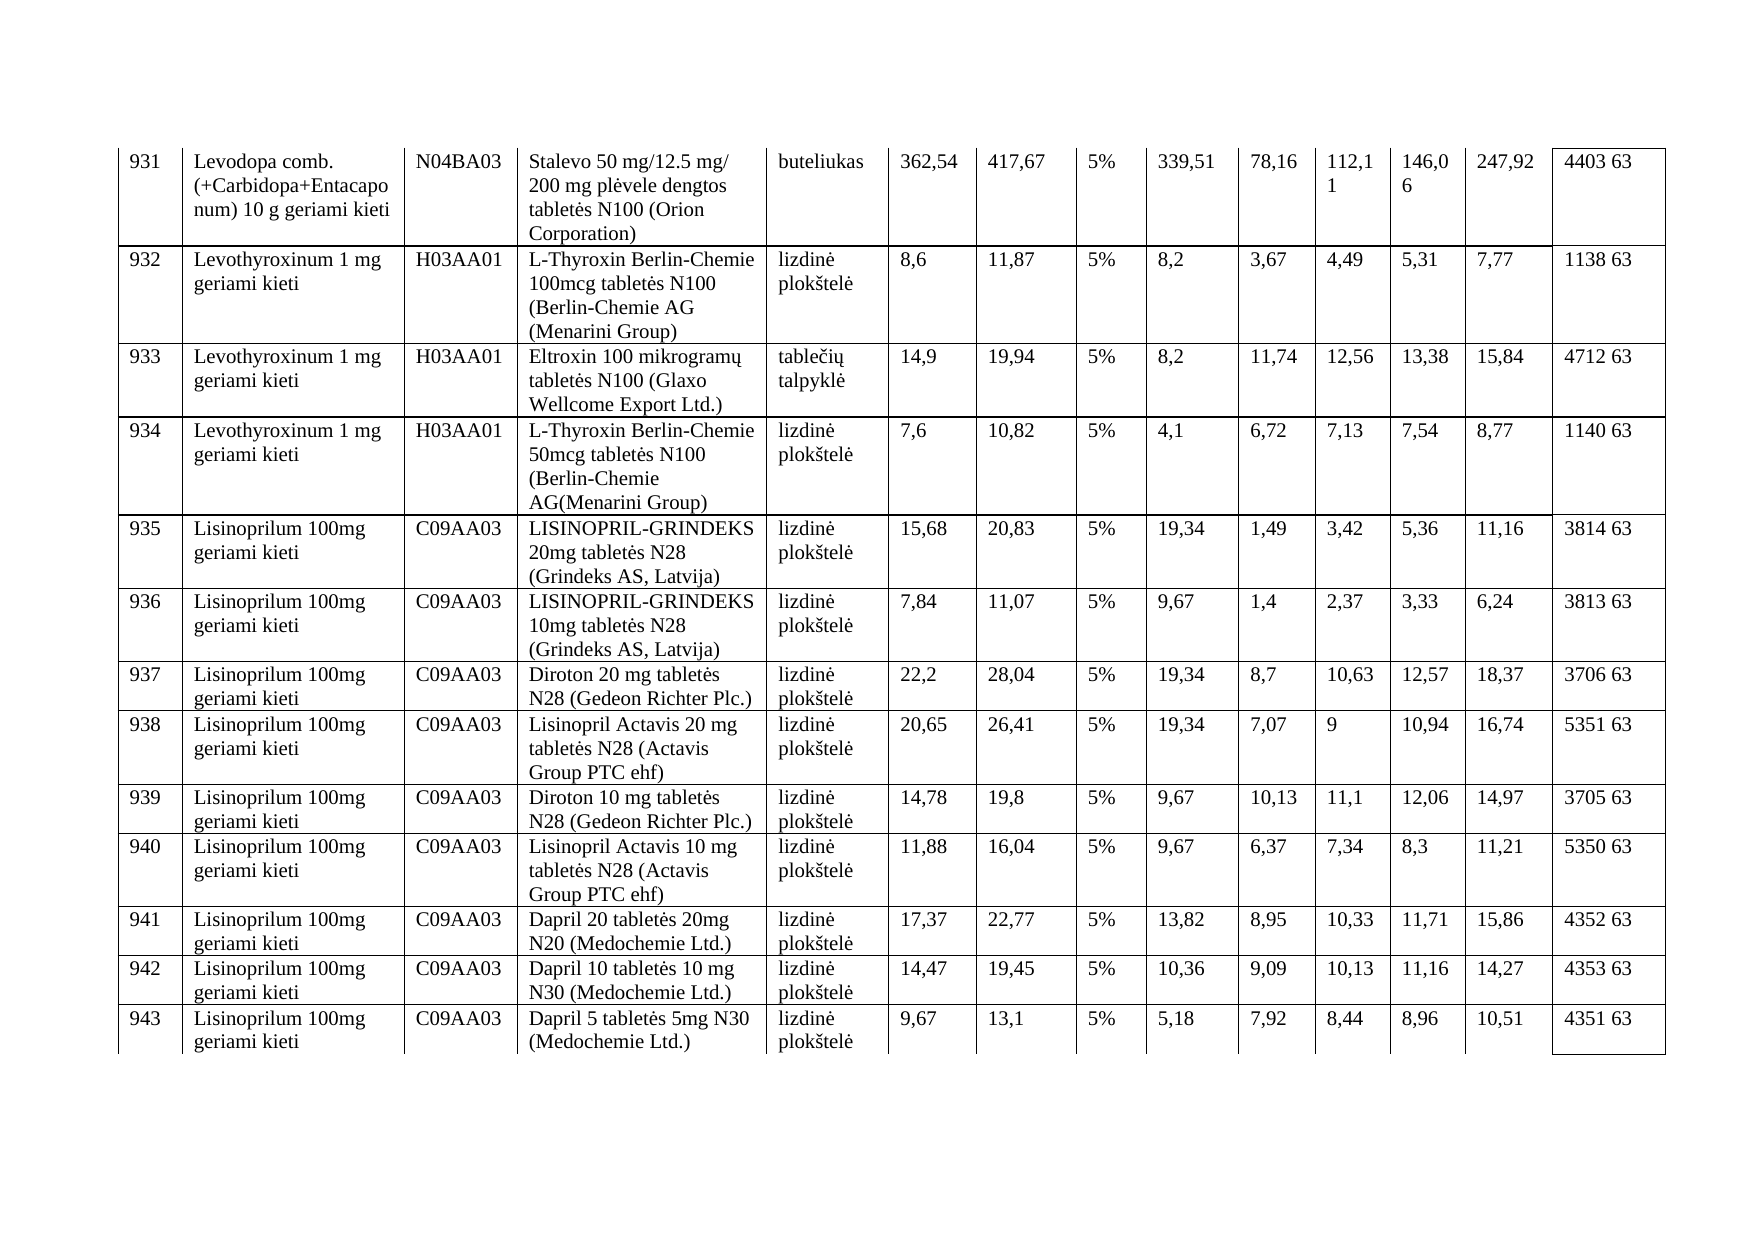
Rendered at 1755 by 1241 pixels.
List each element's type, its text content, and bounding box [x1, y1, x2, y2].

table_cell 4712 63 [1553, 344, 1665, 416]
table_cell 14,47 [889, 956, 976, 1004]
table_cell 8,7 [1239, 662, 1315, 710]
table_cell 18,37 [1466, 662, 1552, 710]
table_cell 4403 63 [1553, 149, 1665, 245]
table_cell 10,33 [1316, 907, 1390, 955]
table_cell 146,06 [1391, 148, 1465, 245]
table_cell 933 [119, 344, 182, 416]
table_cell 28,04 [977, 662, 1076, 710]
table_cell 22,2 [889, 662, 976, 710]
table_cell Levothyroxinum 1 mg geriami kieti [183, 418, 404, 514]
table_cell 1,49 [1239, 516, 1315, 588]
table_cell 943 [119, 1005, 182, 1053]
table_cell 11,21 [1466, 834, 1552, 906]
table_cell 11,1 [1316, 785, 1390, 833]
table_cell C09AA03 [405, 711, 517, 784]
table_cell 11,16 [1391, 956, 1465, 1004]
table_cell 5,36 [1391, 516, 1465, 588]
table_cell 9,67 [1147, 834, 1238, 906]
table_cell 9,09 [1239, 956, 1315, 1004]
table_cell C09AA03 [405, 662, 517, 710]
table_cell lizdinė plokštelė [767, 247, 888, 343]
table_cell lizdinė plokštelė [767, 589, 888, 661]
table_cell C09AA03 [405, 1005, 517, 1053]
table_cell 7,54 [1391, 418, 1465, 514]
table_cell 5% [1077, 662, 1146, 710]
table_cell lizdinė plokštelė [767, 418, 888, 514]
table_cell 5% [1077, 418, 1146, 514]
table_cell C09AA03 [405, 589, 517, 661]
table_cell 8,2 [1147, 344, 1238, 416]
table_cell C09AA03 [405, 956, 517, 1004]
table_cell Diroton 20 mg tabletės N28 (Gedeon Richter Plc.) [518, 662, 766, 710]
table_cell Lisinoprilum 100mg geriami kieti [183, 834, 404, 906]
table_cell 3,67 [1239, 247, 1315, 343]
table_cell 938 [119, 711, 182, 784]
table_cell 5% [1077, 785, 1146, 833]
table_cell 8,95 [1239, 907, 1315, 955]
table_cell 15,86 [1466, 907, 1552, 955]
table_cell 6,72 [1239, 418, 1315, 514]
table_cell 10,36 [1147, 956, 1238, 1004]
table_cell 5% [1077, 148, 1146, 245]
table_cell Diroton 10 mg tabletės N28 (Gedeon Richter Plc.) [518, 785, 766, 833]
table_cell 13,82 [1147, 907, 1238, 955]
table_cell 12,06 [1391, 785, 1465, 833]
table_cell 8,96 [1391, 1005, 1465, 1053]
table_cell 5% [1077, 1005, 1146, 1053]
table_cell 8,77 [1466, 418, 1552, 514]
table_cell 4,1 [1147, 418, 1238, 514]
table_cell tablečių talpyklė [767, 344, 888, 416]
table_cell 939 [119, 785, 182, 833]
table_cell 339,51 [1147, 148, 1238, 245]
table_cell 7,07 [1239, 711, 1315, 784]
table_cell Lisinoprilum 100mg geriami kieti [183, 1005, 404, 1053]
table_cell 11,71 [1391, 907, 1465, 955]
table_cell 10,94 [1391, 711, 1465, 784]
table_cell 10,82 [977, 418, 1076, 514]
table_cell Stalevo 50 mg/12.5 mg/ 200 mg plėvele dengtos tabletės N100 (Orion Corporation) [518, 148, 766, 245]
table_cell 19,94 [977, 344, 1076, 416]
table_cell 15,68 [889, 516, 976, 588]
table_cell 931 [119, 148, 182, 245]
table_cell 20,65 [889, 711, 976, 784]
table_cell Dapril 5 tabletės 5mg N30 (Medochemie Ltd.) [518, 1005, 766, 1053]
table_cell buteliukas [767, 148, 888, 245]
table_cell 4,49 [1316, 247, 1390, 343]
table_cell Lisinopril Actavis 10 mg tabletės N28 (Actavis Group PTC ehf) [518, 834, 766, 906]
table_cell Lisinopril Actavis 20 mg tabletės N28 (Actavis Group PTC ehf) [518, 711, 766, 784]
table_cell Lisinoprilum 100mg geriami kieti [183, 516, 404, 588]
table_cell 11,74 [1239, 344, 1315, 416]
table_cell 10,63 [1316, 662, 1390, 710]
table_cell 5350 63 [1553, 834, 1665, 906]
table_cell 16,04 [977, 834, 1076, 906]
table_cell 1138 63 [1553, 246, 1665, 343]
table_cell 5,18 [1147, 1005, 1238, 1053]
table_cell Levothyroxinum 1 mg geriami kieti [183, 344, 404, 416]
table_cell 20,83 [977, 516, 1076, 588]
table_cell Dapril 20 tabletės 20mg N20 (Medochemie Ltd.) [518, 907, 766, 955]
table_cell 8,44 [1316, 1005, 1390, 1053]
table_cell N04BA03 [405, 148, 517, 245]
table_cell 17,37 [889, 907, 976, 955]
table_cell 5% [1077, 711, 1146, 784]
table_cell 12,57 [1391, 662, 1465, 710]
table_cell 8,2 [1147, 247, 1238, 343]
table_cell 10,13 [1316, 956, 1390, 1004]
table_cell 9 [1316, 711, 1390, 784]
table_cell 5% [1077, 834, 1146, 906]
table_cell 9,67 [889, 1005, 976, 1053]
table_cell 7,84 [889, 589, 976, 661]
table_cell 940 [119, 834, 182, 906]
table_cell Lisinoprilum 100mg geriami kieti [183, 956, 404, 1004]
table_cell Lisinoprilum 100mg geriami kieti [183, 589, 404, 661]
table_cell Levodopa comb.(+Carbidopa+Entacaponum) 10 g geriami kieti [183, 148, 404, 245]
table_cell Lisinoprilum 100mg geriami kieti [183, 662, 404, 710]
table_cell LISINOPRIL-GRINDEKS 20mg tabletės N28 (Grindeks AS, Latvija) [518, 516, 766, 588]
table_cell lizdinė plokštelė [767, 662, 888, 710]
table_cell 942 [119, 956, 182, 1004]
table_cell 1,4 [1239, 589, 1315, 661]
table_cell 7,6 [889, 418, 976, 514]
table_cell 3814 63 [1553, 515, 1665, 588]
table_cell lizdinė plokštelė [767, 907, 888, 955]
table_cell 6,24 [1466, 589, 1552, 661]
table_cell 10,13 [1239, 785, 1315, 833]
table_cell H03AA01 [405, 247, 517, 343]
table_cell lizdinė plokštelė [767, 516, 888, 588]
table_cell 417,67 [977, 148, 1076, 245]
table_cell 78,16 [1239, 148, 1315, 245]
table_cell 11,07 [977, 589, 1076, 661]
table_cell 5% [1077, 247, 1146, 343]
table_cell 6,37 [1239, 834, 1315, 906]
table_cell 3,42 [1316, 516, 1390, 588]
table_cell 5% [1077, 956, 1146, 1004]
table_cell C09AA03 [405, 516, 517, 588]
table_cell C09AA03 [405, 834, 517, 906]
table_cell 15,84 [1466, 344, 1552, 416]
table_cell 14,78 [889, 785, 976, 833]
table_cell 934 [119, 418, 182, 514]
table_cell lizdinė plokštelė [767, 834, 888, 906]
table_cell 362,54 [889, 148, 976, 245]
table_cell LISINOPRIL-GRINDEKS 10mg tabletės N28 (Grindeks AS, Latvija) [518, 589, 766, 661]
table_cell 26,41 [977, 711, 1076, 784]
table_cell C09AA03 [405, 785, 517, 833]
table_cell 13,1 [977, 1005, 1076, 1053]
table_cell 112,11 [1316, 148, 1390, 245]
table_cell 5% [1077, 589, 1146, 661]
table_cell 19,34 [1147, 662, 1238, 710]
table_cell H03AA01 [405, 344, 517, 416]
table_cell 22,77 [977, 907, 1076, 955]
table_cell 7,13 [1316, 418, 1390, 514]
table_cell 14,9 [889, 344, 976, 416]
table_cell lizdinė plokštelė [767, 1005, 888, 1053]
table_cell 5% [1077, 344, 1146, 416]
table_cell 8,6 [889, 247, 976, 343]
table_cell 11,88 [889, 834, 976, 906]
table_cell 9,67 [1147, 589, 1238, 661]
table_cell Lisinoprilum 100mg geriami kieti [183, 711, 404, 784]
table_cell 3705 63 [1553, 785, 1665, 833]
table_cell 7,77 [1466, 247, 1552, 343]
table_cell 5,31 [1391, 247, 1465, 343]
table_cell lizdinė plokštelė [767, 785, 888, 833]
table_cell 14,97 [1466, 785, 1552, 833]
table_cell 935 [119, 516, 182, 588]
table_cell 4351 63 [1553, 1005, 1665, 1053]
table_cell C09AA03 [405, 907, 517, 955]
table_cell 1140 63 [1553, 418, 1665, 514]
table_cell 4353 63 [1553, 956, 1665, 1004]
table_cell 12,56 [1316, 344, 1390, 416]
table_cell 19,45 [977, 956, 1076, 1004]
table_cell 5% [1077, 907, 1146, 955]
table_cell Lisinoprilum 100mg geriami kieti [183, 907, 404, 955]
table_cell lizdinė plokštelė [767, 711, 888, 784]
table_cell Dapril 10 tabletės 10 mg N30 (Medochemie Ltd.) [518, 956, 766, 1004]
table_cell Lisinoprilum 100mg geriami kieti [183, 785, 404, 833]
table_cell 8,3 [1391, 834, 1465, 906]
table_cell 5351 63 [1553, 711, 1665, 784]
table_cell 14,27 [1466, 956, 1552, 1004]
table_cell 19,34 [1147, 516, 1238, 588]
table_cell 13,38 [1391, 344, 1465, 416]
table_cell 3,33 [1391, 589, 1465, 661]
table_cell 5% [1077, 516, 1146, 588]
table_cell L-Thyroxin Berlin-Chemie 50mcg tabletės N100 (Berlin-Chemie AG(Menarini Group) [518, 418, 766, 514]
table_cell 19,8 [977, 785, 1076, 833]
table_cell 16,74 [1466, 711, 1552, 784]
table_cell Levothyroxinum 1 mg geriami kieti [183, 247, 404, 343]
table_cell 10,51 [1466, 1005, 1552, 1053]
table_cell 9,67 [1147, 785, 1238, 833]
table_cell 937 [119, 662, 182, 710]
table_cell 7,34 [1316, 834, 1390, 906]
table_cell 11,87 [977, 247, 1076, 343]
table_cell 247,92 [1466, 148, 1552, 245]
table_cell L-Thyroxin Berlin-Chemie 100mcg tabletės N100 (Berlin-Chemie AG (Menarini Group) [518, 247, 766, 343]
table_cell 932 [119, 247, 182, 343]
table_cell 19,34 [1147, 711, 1238, 784]
table_cell 936 [119, 589, 182, 661]
table_cell 941 [119, 907, 182, 955]
table_cell 3813 63 [1553, 589, 1665, 661]
table_cell lizdinė plokštelė [767, 956, 888, 1004]
table_cell 7,92 [1239, 1005, 1315, 1053]
table_cell Eltroxin 100 mikrogramų tabletės N100 (Glaxo Wellcome Export Ltd.) [518, 344, 766, 416]
table_cell 11,16 [1466, 516, 1552, 588]
table_cell 4352 63 [1553, 907, 1665, 955]
table_cell 2,37 [1316, 589, 1390, 661]
table_cell 3706 63 [1553, 662, 1665, 710]
table_cell H03AA01 [405, 418, 517, 514]
